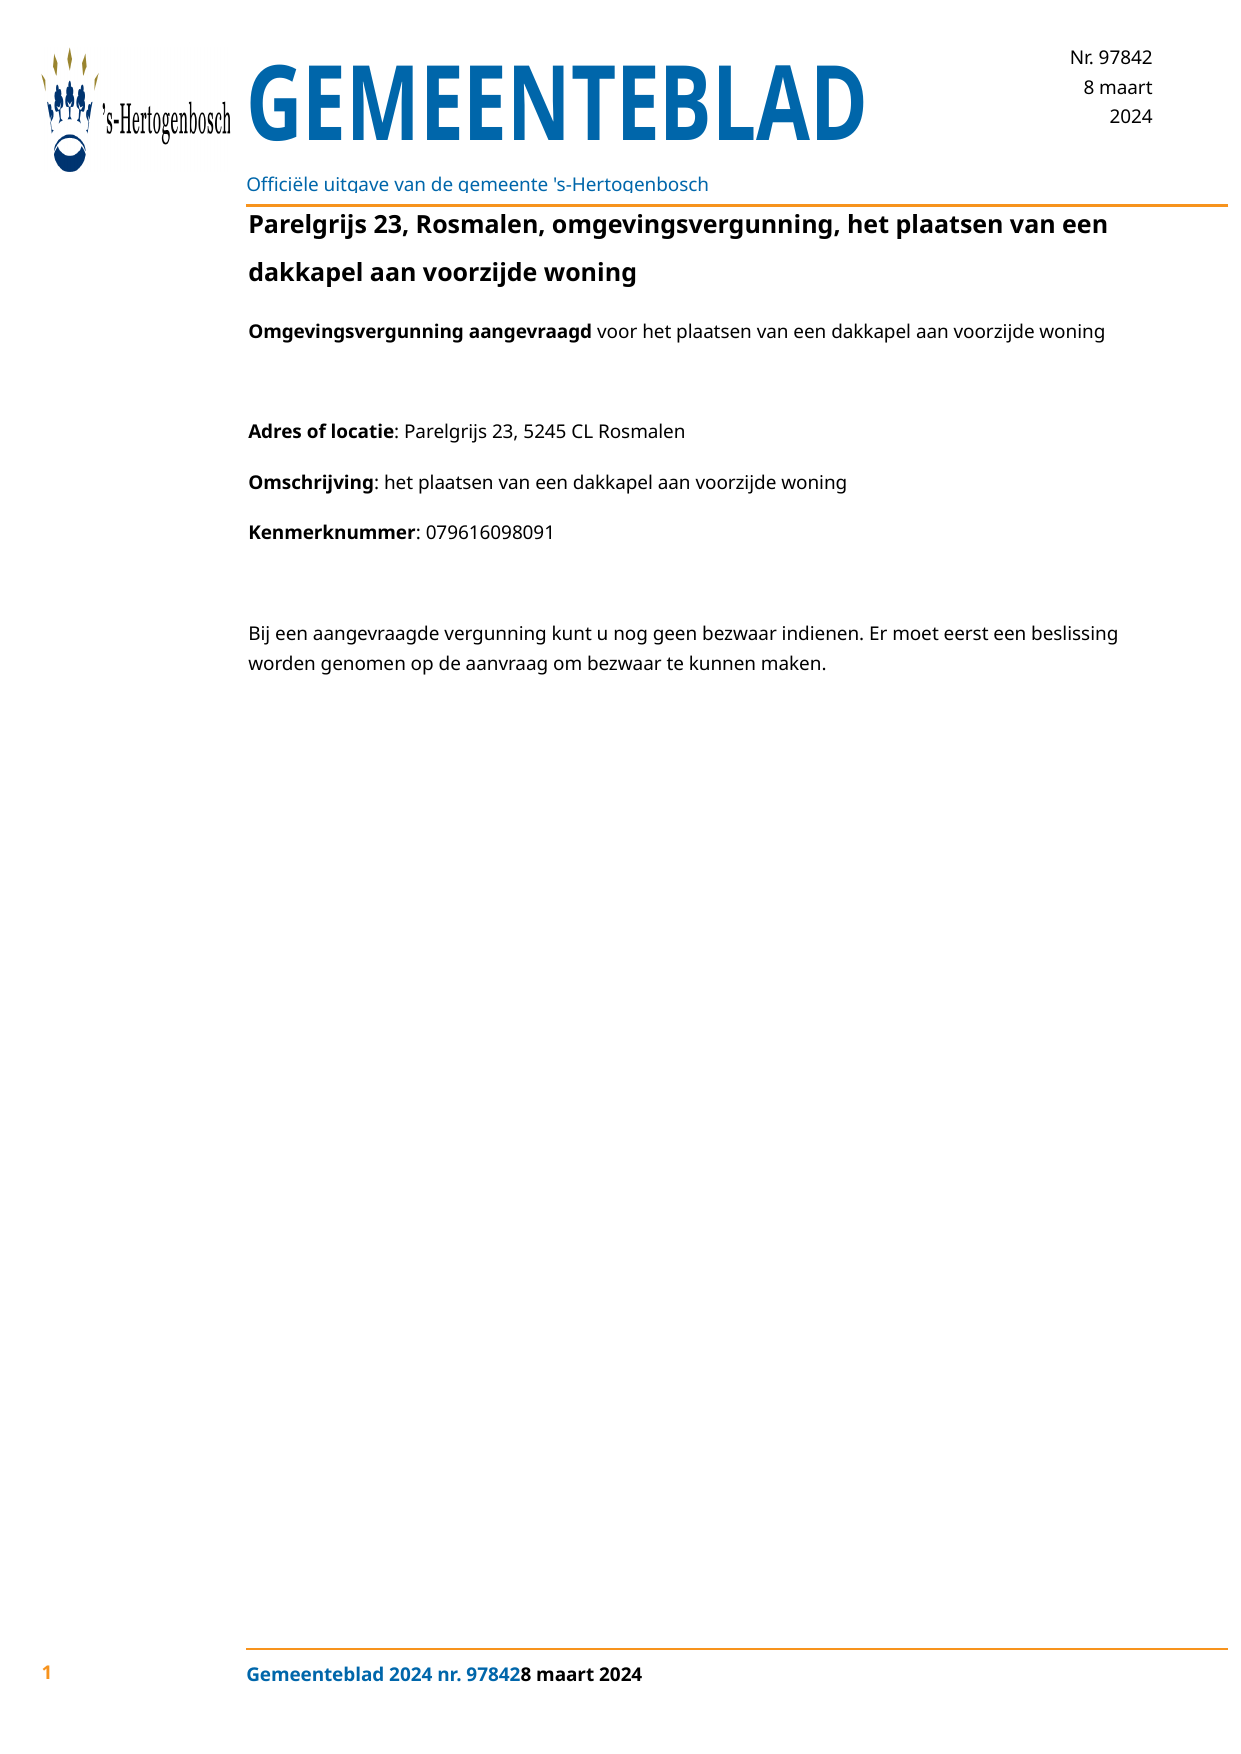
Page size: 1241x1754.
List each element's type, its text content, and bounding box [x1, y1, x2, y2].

text Adres of locatie: Parelgrijs 23, 5245 CL Rosmalen [248, 419, 1152, 444]
text Omgevingsvergunning aangevraagd voor het plaatsen van een dakkapel aan voorzijde woning [248, 318, 1152, 344]
text Bij een aangevraagde vergunning kunt u nog geen bezwaar indienen. Er moet eerst een beslissing worden genomen op de aanvraag om bezwaar te kunnen maken. [248, 620, 1152, 676]
text Kenmerknummer: 079616098091 [248, 519, 1152, 545]
text Parelgrijs 23, Rosmalen, omgevingsvergunning, het plaatsen van een dakkapel aan voorzijde woning [248, 207, 1152, 288]
text Omschrijving: het plaatsen van een dakkapel aan voorzijde woning [248, 469, 1152, 495]
picture [41, 47, 231, 172]
